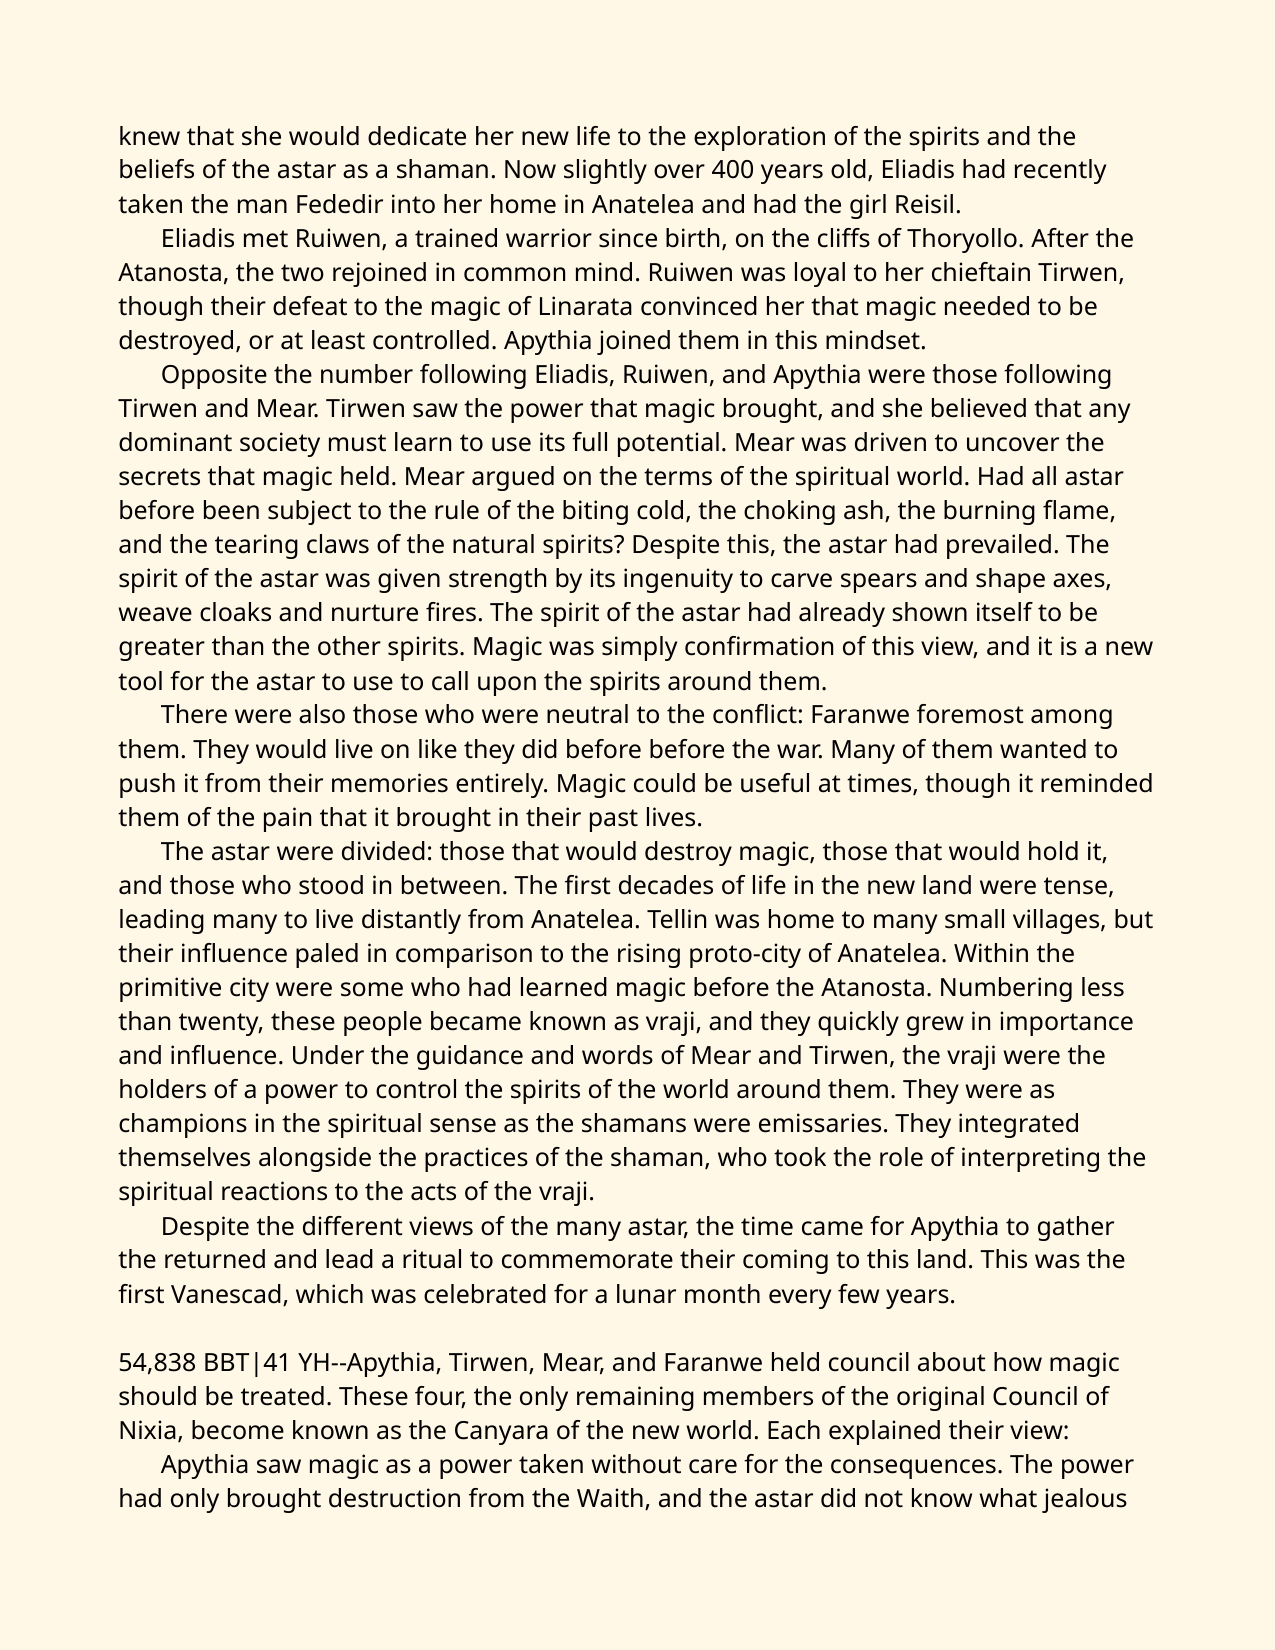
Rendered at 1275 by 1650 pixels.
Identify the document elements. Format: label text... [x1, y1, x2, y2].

text Eliadis met Ruiwen, a trained warrior since birth, on the cliffs of Thoryollo. After the Atanosta, the two rejoined in common mind. Ruiwen was loyal to her chieftain Tirwen, though their defeat to the magic of Linarata convinced her that magic needed to be destroyed, or at least controlled. Apythia joined them in this mindset. [118, 220, 1157, 357]
text Opposite the number following Eliadis, Ruiwen, and Apythia were those following Tirwen and Mear. Tirwen saw the power that magic brought, and she believed that any dominant society must learn to use its full potential. Mear was driven to uncover the secrets that magic held. Mear argued on the terms of the spiritual world. Had all astar before been subject to the rule of the biting cold, the choking ash, the burning flame, and the tearing claws of the natural spirits? Despite this, the astar had prevailed. The spirit of the astar was given strength by its ingenuity to carve spears and shape axes, weave cloaks and nurture fires. The spirit of the astar had already shown itself to be greater than the other spirits. Magic was simply confirmation of this view, and it is a new tool for the astar to use to call upon the spirits around them. [118, 357, 1157, 697]
text Despite the different views of the many astar, the time came for Apythia to gather the returned and lead a ritual to commemorate their coming to this land. This was the first Vanescad, which was celebrated for a lunar month every few years. [118, 1208, 1157, 1310]
text The astar were divided: those that would destroy magic, those that would hold it, and those who stood in between. The first decades of life in the new land were tense, leading many to live distantly from Anatelea. Tellin was home to many small villages, but their influence paled in comparison to the rising proto-city of Anatelea. Within the primitive city were some who had learned magic before the Atanosta. Numbering less than twenty, these people became known as vraji, and they quickly grew in importance and influence. Under the guidance and words of Mear and Tirwen, the vraji were the holders of a power to control the spirits of the world around them. They were as champions in the spiritual sense as the shamans were emissaries. They integrated themselves alongside the practices of the shaman, who took the role of interpreting the spiritual reactions to the acts of the vraji. [118, 833, 1157, 1208]
text knew that she would dedicate her new life to the exploration of the spirits and the beliefs of the astar as a shaman. Now slightly over 400 years old, Eliadis had recently taken the man Fededir into her home in Anatelea and had the girl Reisil. [118, 118, 1157, 220]
text There were also those who were neutral to the conflict: Faranwe foremost among them. They would live on like they did before before the war. Many of them wanted to push it from their memories entirely. Magic could be useful at times, though it reminded them of the pain that it brought in their past lives. [118, 697, 1157, 833]
text 54,838 BBT|41 YH--Apythia, Tirwen, Mear, and Faranwe held council about how magic should be treated. These four, the only remaining members of the original Council of Nixia, become known as the Canyara of the new world. Each explained their view: [118, 1344, 1157, 1447]
text Apythia saw magic as a power taken without care for the consequences. The power had only brought destruction from the Waith, and the astar did not know what jealous [118, 1447, 1157, 1515]
